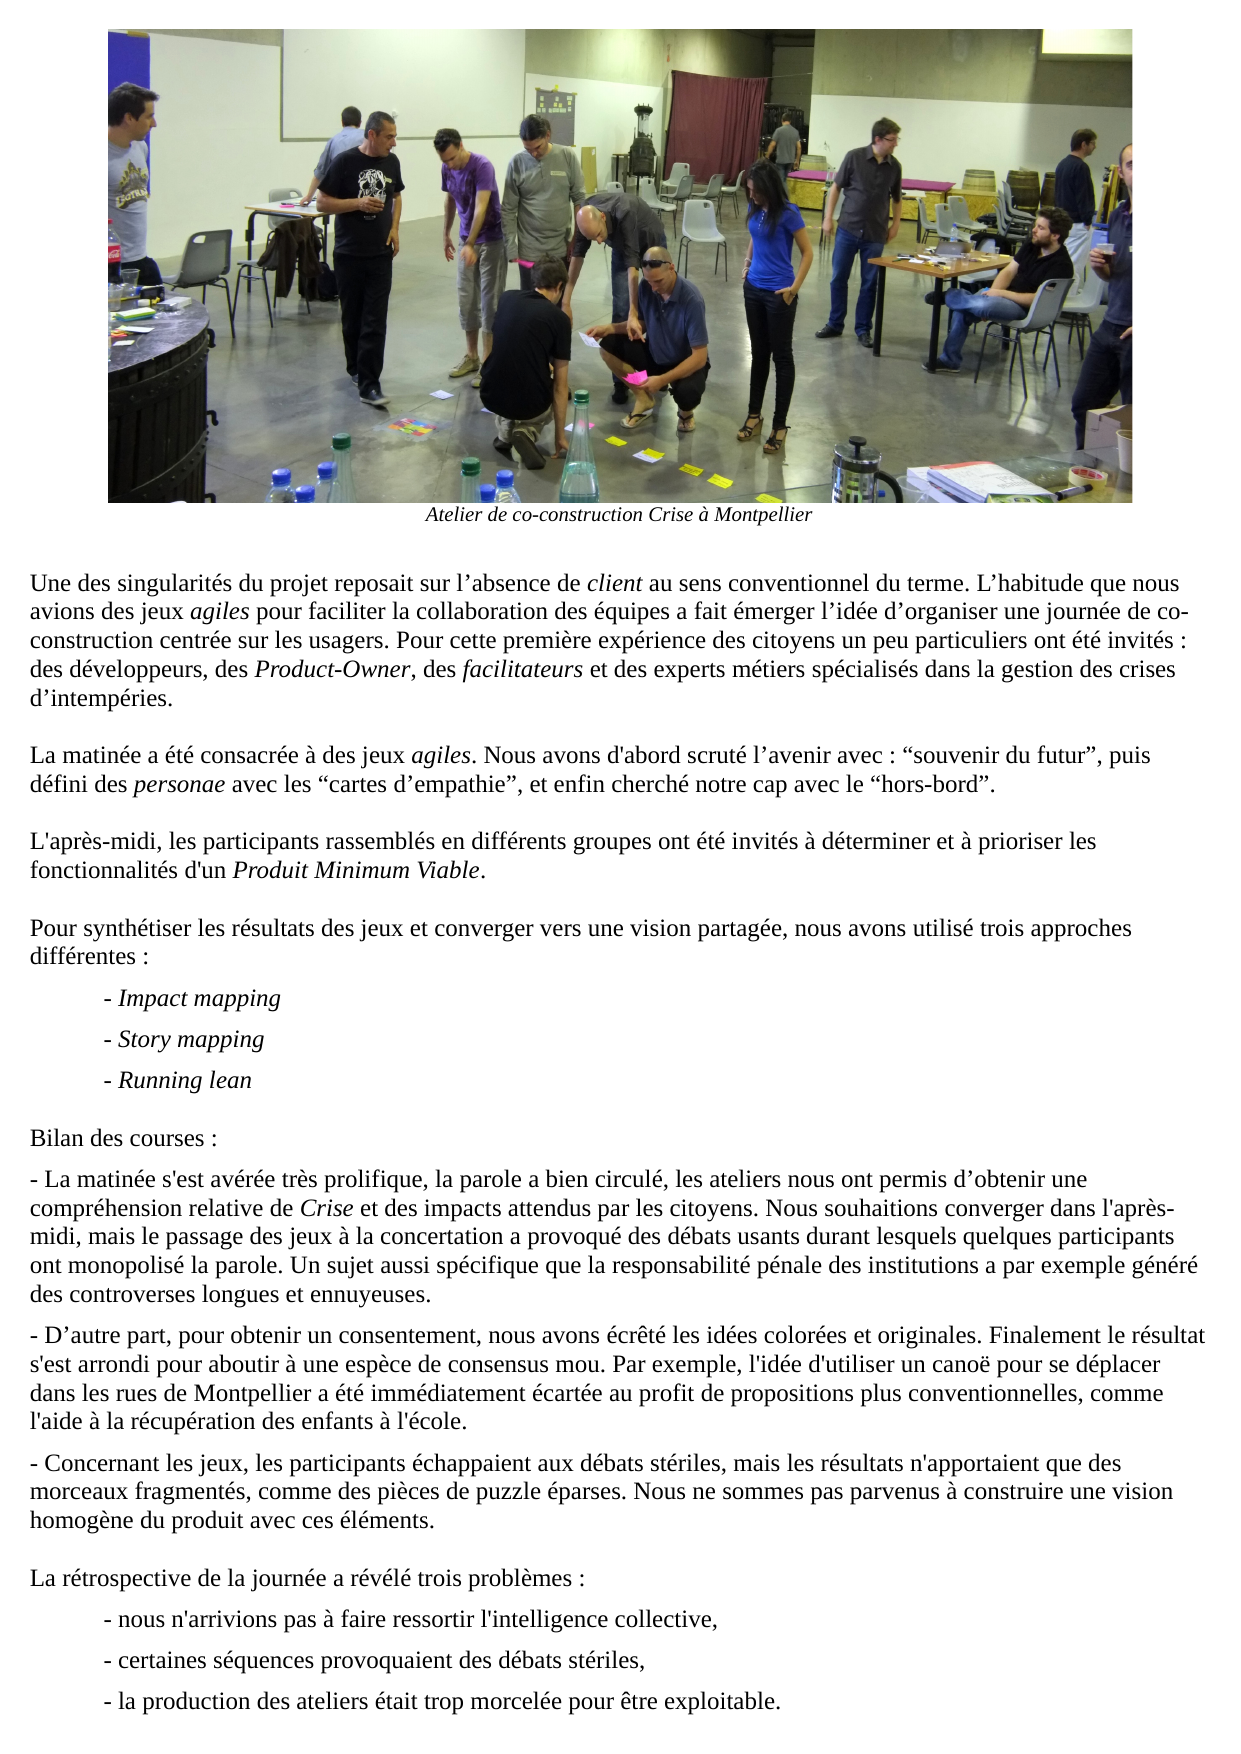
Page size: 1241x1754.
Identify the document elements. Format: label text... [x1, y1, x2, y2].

text - certaines séquences provoquaient des débats stériles, [29, 1645, 1211, 1674]
text - Concernant les jeux, les participants échappaient aux débats stériles, mais les résultats n'apportaient que des morceaux fragmentés, comme des pièces de puzzle éparses. Nous ne sommes pas parvenus à construire une vision homogène du produit avec ces éléments. La rétrospective de la journée a révélé trois problèmes : [29, 1448, 1211, 1591]
picture [108, 29, 1133, 503]
text - D’autre part, pour obtenir un consentement, nous avons écrêté les idées colorées et originales. Finalement le résultat s'est arrondi pour aboutir à une espèce de consensus mou. Par exemple, l'idée d'utiliser un canoë pour se déplacer dans les rues de Montpellier a été immédiatement écartée au profit de propositions plus conventionnelles, comme l'aide à la récupération des enfants à l'école. [29, 1320, 1211, 1435]
text - nous n'arrivions pas à faire ressortir l'intelligence collective, [29, 1604, 1211, 1633]
text Une des singularités du projet reposait sur l’absence de client au sens conventionnel du terme. L’habitude que nous avions des jeux agiles pour faciliter la collaboration des équipes a fait émerger l’idée d’organiser une journée de co-construction centrée sur les usagers. Pour cette première expérience des citoyens un peu particuliers ont été invités : des développeurs, des Product-Owner, des facilitateurs et des experts métiers spécialisés dans la gestion des crises d’intempéries. La matinée a été consacrée à des jeux agiles. Nous avons d'abord scruté l’avenir avec : “souvenir du futur”, puis défini des personae avec les “cartes d’empathie”, et enfin cherché notre cap avec le “hors-bord”. L'après-midi, les participants rassemblés en différents groupes ont été invités à déterminer et à prioriser les fonctionnalités d'un Produit Minimum Viable. Pour synthétiser les résultats des jeux et converger vers une vision partagée, nous avons utilisé trois approches différentes : [29, 539, 1211, 970]
text - Impact mapping [29, 983, 1211, 1011]
text - La matinée s'est avérée très prolifique, la parole a bien circulé, les ateliers nous ont permis d’obtenir une compréhension relative de Crise et des impacts attendus par les citoyens. Nous souhaitions converger dans l'après-midi, mais le passage des jeux à la concertation a provoqué des débats usants durant lesquels quelques participants ont monopolisé la parole. Un sujet aussi spécifique que la responsabilité pénale des institutions a par exemple généré des controverses longues et ennuyeuses. [29, 1164, 1211, 1308]
text - Story mapping [29, 1024, 1211, 1053]
text - la production des ateliers était trop morcelée pour être exploitable. [29, 1686, 1211, 1715]
text - Running lean Bilan des courses : [29, 1065, 1211, 1151]
text Atelier de co-construction Crise à Montpellier [29, 503, 1211, 526]
